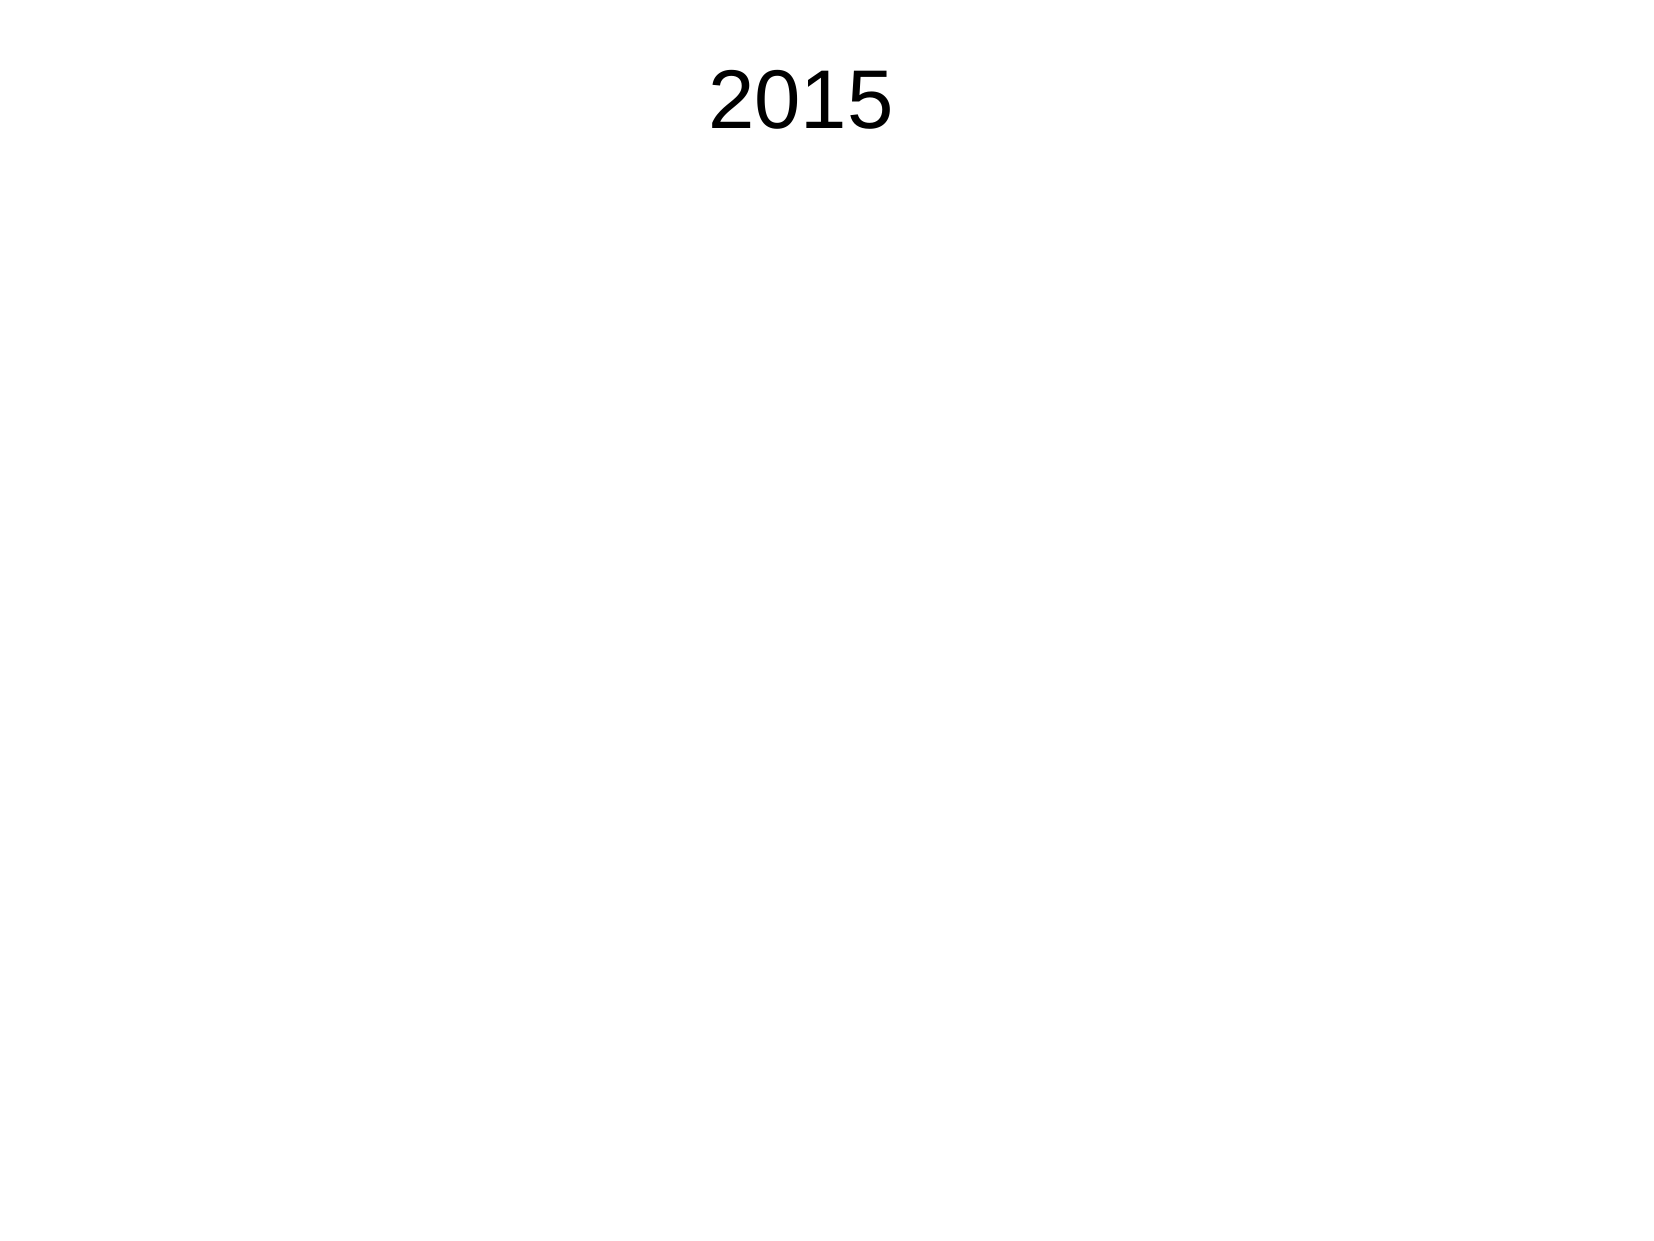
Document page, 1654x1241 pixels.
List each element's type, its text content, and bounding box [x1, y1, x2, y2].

text_box 2015 [380, 45, 1221, 154]
